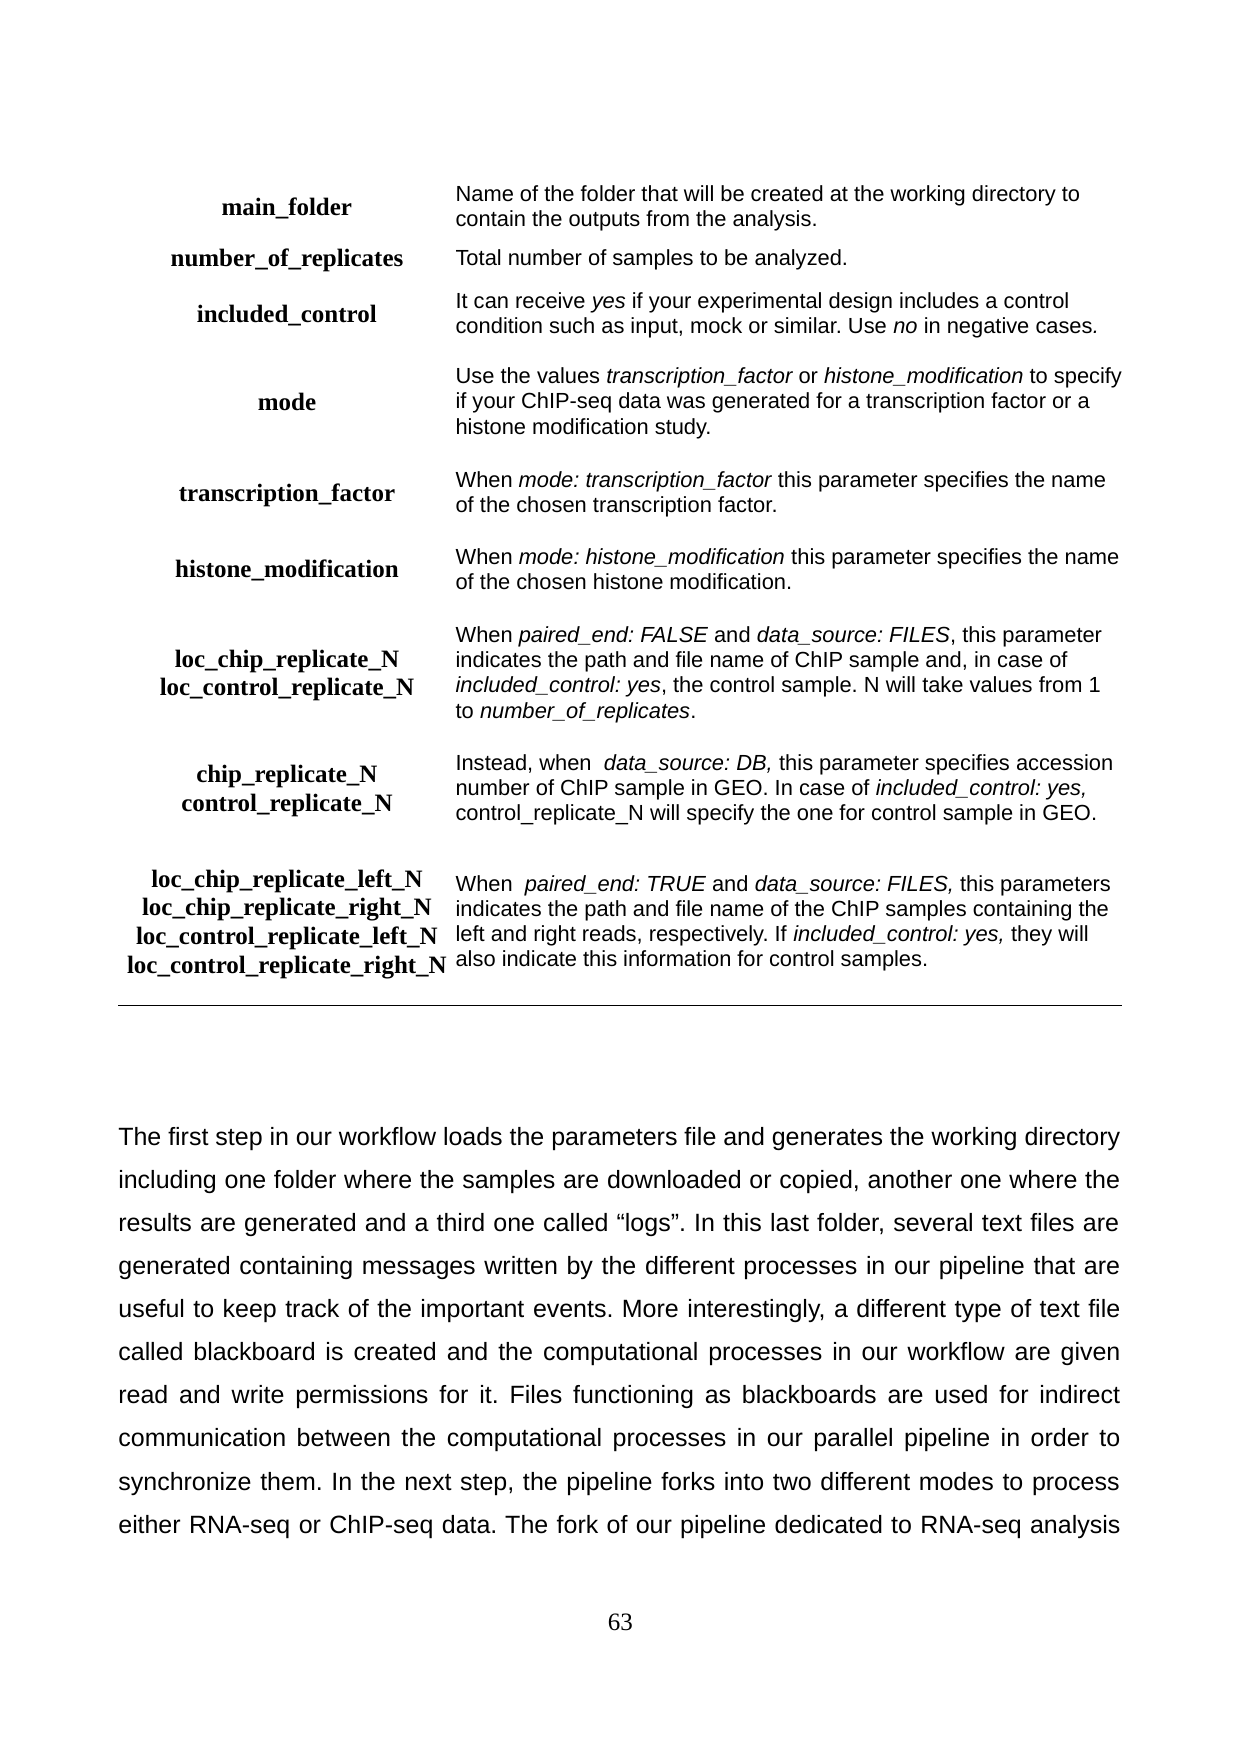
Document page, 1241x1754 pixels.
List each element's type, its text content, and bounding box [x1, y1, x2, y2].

table_cell loc_chip_replicate_left_N loc_chip_replicate_right_N loc_control_replicate_left_N loc_control_replicate_right_N [118, 838, 455, 1004]
table_cell included_control [118, 278, 455, 348]
table_cell mode [118, 348, 455, 454]
table_cell histone_modification [118, 531, 455, 607]
table_cell main_folder [118, 176, 455, 236]
table_cell Total number of samples to be analyzed. [455, 236, 1122, 278]
text The first step in our workflow loads the parameters file and generates the working directory including one folder where the samples are downloaded or copied, another one where the results are generated and a third one called “logs”. In this last folder, several text files are generated containing messages written by the different processes in our pipeline that are useful to keep track of the important events. More interestingly, a different type of text file called blackboard is created and the computational processes in our workflow are given read and write permissions for it. Files functioning as blackboards are used for indirect communication between the computational processes in our parallel pipeline in order to synchronize them. In the next step, the pipeline forks into two different modes to process either RNA-seq or ChIP-seq data. The fork of our pipeline dedicated to RNA-seq analysis [118, 1121, 1122, 1538]
table_cell It can receive yes if your experimental design includes a control condition such as input, mock or similar. Use no in negative cases. [455, 278, 1122, 348]
table_cell When mode: transcription_factor this parameter specifies the name of the chosen transcription factor. [455, 454, 1122, 531]
table_cell chip_replicate_N control_replicate_N [118, 738, 455, 838]
table_cell Use the values transcription_factor or histone_modification to specify if your ChIP-seq data was generated for a transcription factor or a histone modification study. [455, 348, 1122, 454]
table_cell Instead, when data_source: DB, this parameter specifies accession number of ChIP sample in GEO. In case of included_control: yes, control_replicate_N will specify the one for control sample in GEO. [455, 738, 1122, 838]
table_cell Name of the folder that will be created at the working directory to contain the outputs from the analysis. [455, 176, 1122, 236]
table_cell loc_chip_replicate_N loc_control_replicate_N [118, 607, 455, 738]
table_cell When mode: histone_modification this parameter specifies the name of the chosen histone modification. [455, 531, 1122, 607]
table_cell When paired_end: FALSE and data_source: FILES, this parameter indicates the path and file name of ChIP sample and, in case of included_control: yes, the control sample. N will take values from 1 to number_of_replicates. [455, 607, 1122, 738]
table_cell transcription_factor [118, 454, 455, 531]
table_cell number_of_replicates [118, 236, 455, 278]
table_cell When paired_end: TRUE and data_source: FILES, this parameters indicates the path and file name of the ChIP samples containing the left and right reads, respectively. If included_control: yes, they will also indicate this information for control samples. [455, 838, 1122, 1004]
